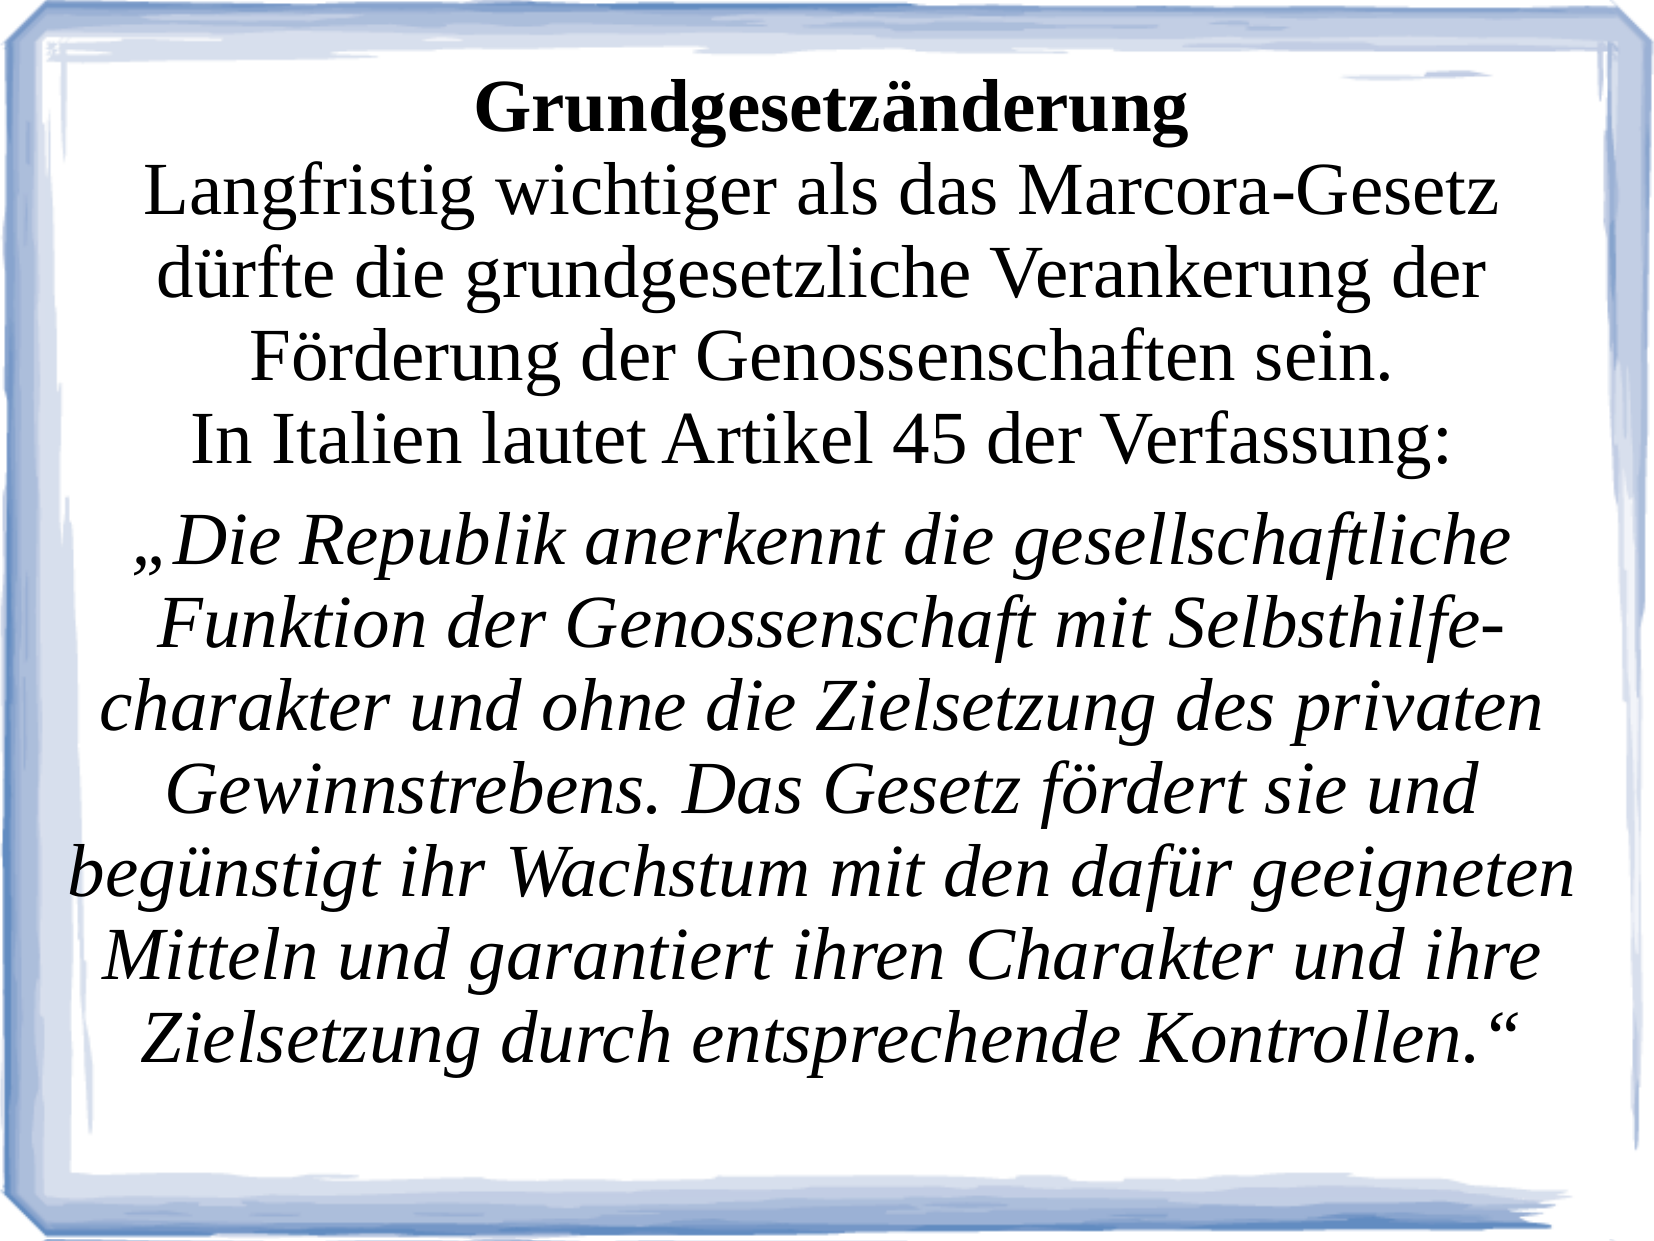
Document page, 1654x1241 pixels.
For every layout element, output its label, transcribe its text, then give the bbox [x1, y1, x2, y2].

text_box Grundgesetzänderung Langfristig wichtiger als das Marcora-Gesetz dürfte die grundgesetzliche Verankerung der Förderung der Genossenschaften sein. In Italien lautet Artikel 45 der Verfassung: „Die Republik anerkennt die gesellschaftliche Funktion der Genossenschaft mit Selbsthilfe- charakter und ohne die Zielsetzung des privaten Gewinnstrebens. Das Gesetz fördert sie und begünstigt ihr Wachstum mit den dafür geeigneten Mitteln und garantiert ihren Charakter und ihre Zielsetzung durch entsprechende Kontrollen.“ [53, 57, 1618, 1086]
picture [0, 0, 1654, 1241]
